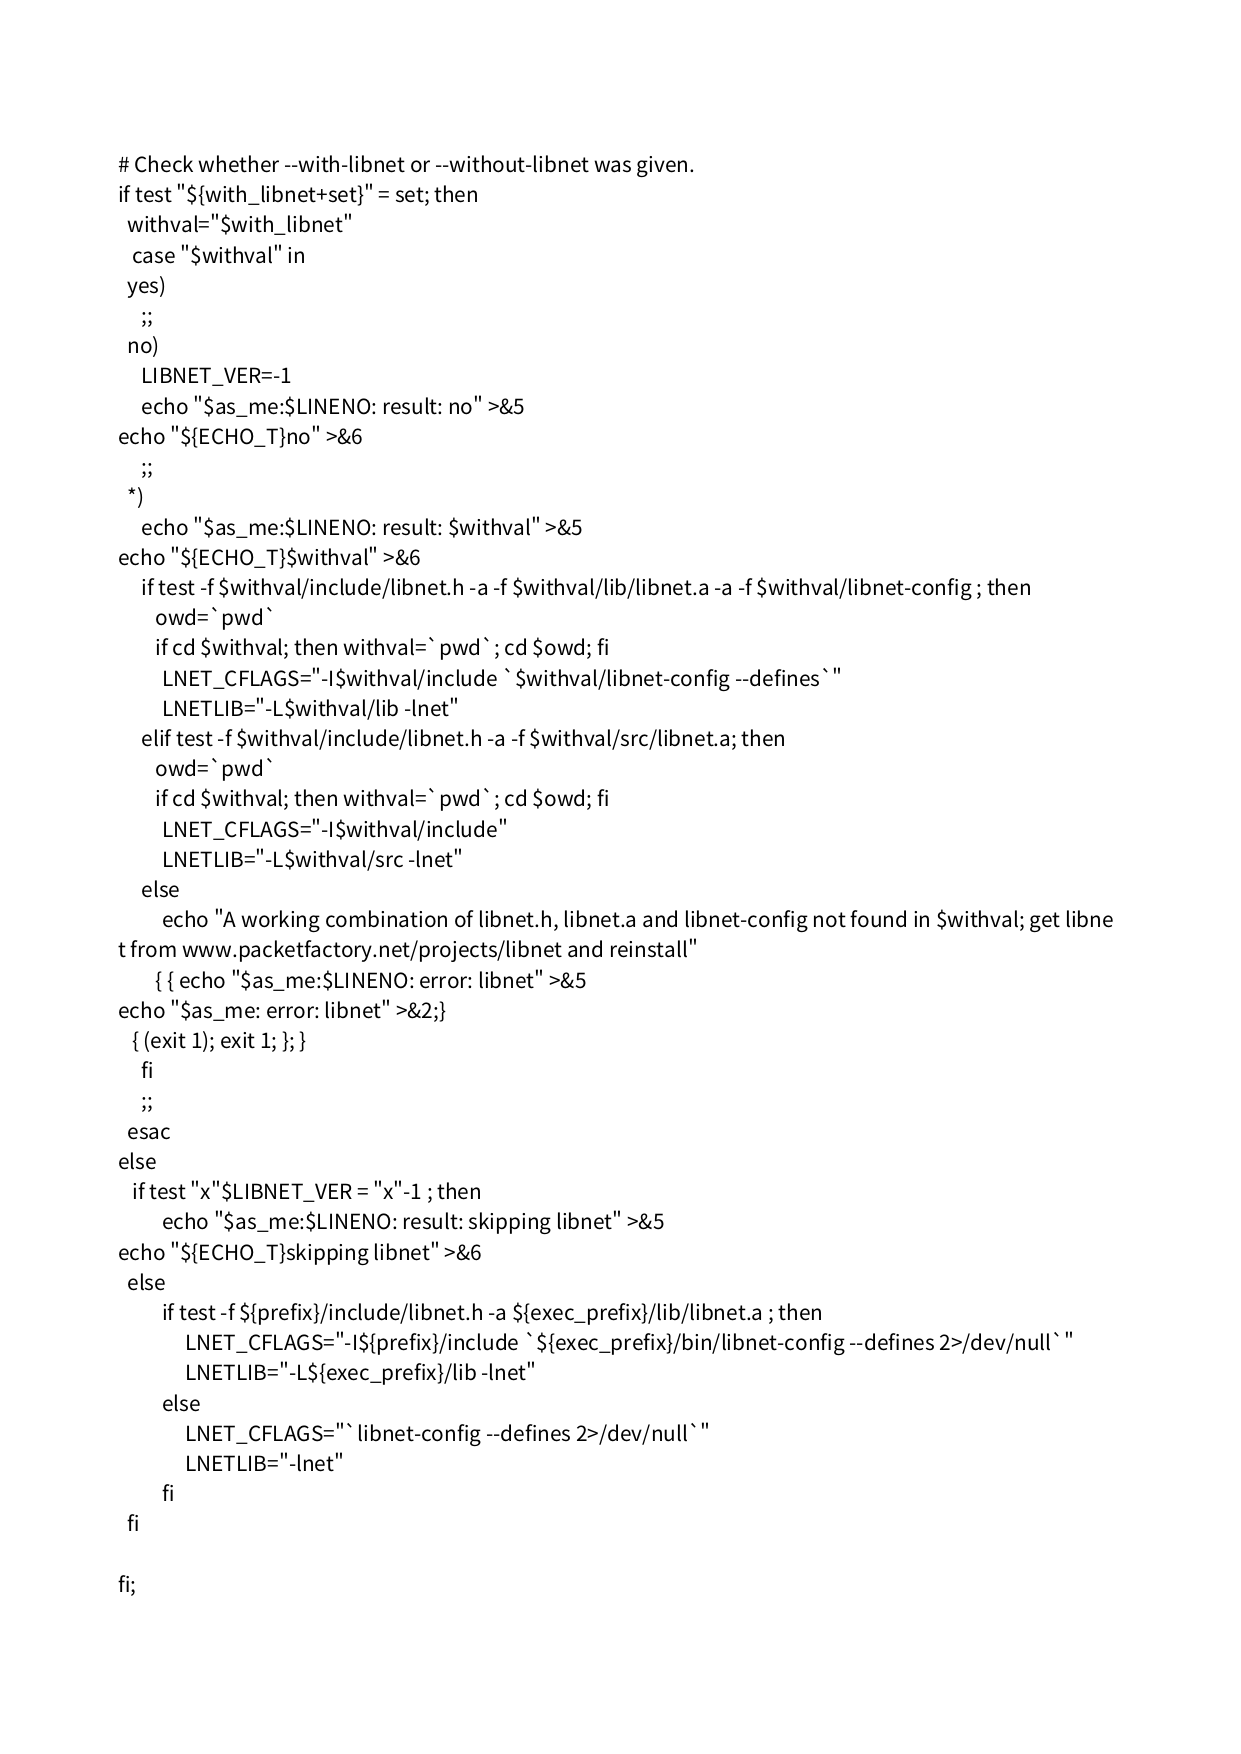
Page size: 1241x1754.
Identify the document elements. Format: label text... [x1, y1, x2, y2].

text LNETLIB="-L${exec_prefix}/lib -lnet" [118, 1357, 1122, 1387]
text owd=`pwd` [118, 601, 1122, 632]
text ;; [118, 1085, 1122, 1115]
text echo "${ECHO_T}no" >&6 [118, 420, 1122, 450]
text LNET_CFLAGS="-I${prefix}/include `${exec_prefix}/bin/libnet-config --defines 2>/dev/null`" [118, 1326, 1122, 1357]
text # Check whether --with-libnet or --without-libnet was given. [118, 148, 1122, 178]
text ;; [118, 450, 1122, 481]
text case "$withval" in [118, 239, 1122, 269]
text echo "${ECHO_T}$withval" >&6 [118, 541, 1122, 571]
text LNETLIB="-L$withval/src -lnet" [118, 843, 1122, 873]
text LIBNET_VER=-1 [118, 360, 1122, 390]
text echo "$as_me:$LINENO: result: $withval" >&5 [118, 511, 1122, 541]
text if cd $withval; then withval=`pwd`; cd $owd; fi [118, 783, 1122, 813]
text if test "x"$LIBNET_VER = "x"-1 ; then [118, 1175, 1122, 1206]
text else [118, 1266, 1122, 1296]
text LNETLIB="-L$withval/lib -lnet" [118, 692, 1122, 722]
text else [118, 873, 1122, 903]
text LNET_CFLAGS="-I$withval/include" [118, 813, 1122, 843]
text owd=`pwd` [118, 752, 1122, 783]
text fi [118, 1508, 1122, 1538]
text LNET_CFLAGS="`libnet-config --defines 2>/dev/null`" [118, 1417, 1122, 1447]
text fi; [118, 1568, 1122, 1598]
text { { echo "$as_me:$LINENO: error: libnet" >&5 [118, 964, 1122, 994]
text withval="$with_libnet" [118, 209, 1122, 239]
text echo "$as_me: error: libnet" >&2;} [118, 994, 1122, 1024]
text echo "${ECHO_T}skipping libnet" >&6 [118, 1236, 1122, 1266]
text *) [118, 481, 1122, 511]
text echo "$as_me:$LINENO: result: skipping libnet" >&5 [118, 1206, 1122, 1236]
text if cd $withval; then withval=`pwd`; cd $owd; fi [118, 632, 1122, 662]
text echo "$as_me:$LINENO: result: no" >&5 [118, 390, 1122, 420]
text yes) [118, 269, 1122, 299]
text fi [118, 1477, 1122, 1508]
text if test "${with_libnet+set}" = set; then [118, 178, 1122, 209]
text if test -f ${prefix}/include/libnet.h -a ${exec_prefix}/lib/libnet.a ; then [118, 1296, 1122, 1326]
text esac [118, 1115, 1122, 1145]
text if test -f $withval/include/libnet.h -a -f $withval/lib/libnet.a -a -f $withval/libnet-config ; then [118, 571, 1122, 601]
text elif test -f $withval/include/libnet.h -a -f $withval/src/libnet.a; then [118, 722, 1122, 752]
text LNET_CFLAGS="-I$withval/include `$withval/libnet-config --defines`" [118, 662, 1122, 692]
text fi [118, 1054, 1122, 1085]
text no) [118, 329, 1122, 360]
text else [118, 1387, 1122, 1417]
text { (exit 1); exit 1; }; } [118, 1024, 1122, 1054]
text LNETLIB="-lnet" [118, 1447, 1122, 1477]
text ;; [118, 299, 1122, 329]
text echo "A working combination of libnet.h, libnet.a and libnet-config not found in $withval; get libnet from www.packetfactory.net/projects/libnet and reinstall" [118, 903, 1122, 964]
text else [118, 1145, 1122, 1175]
